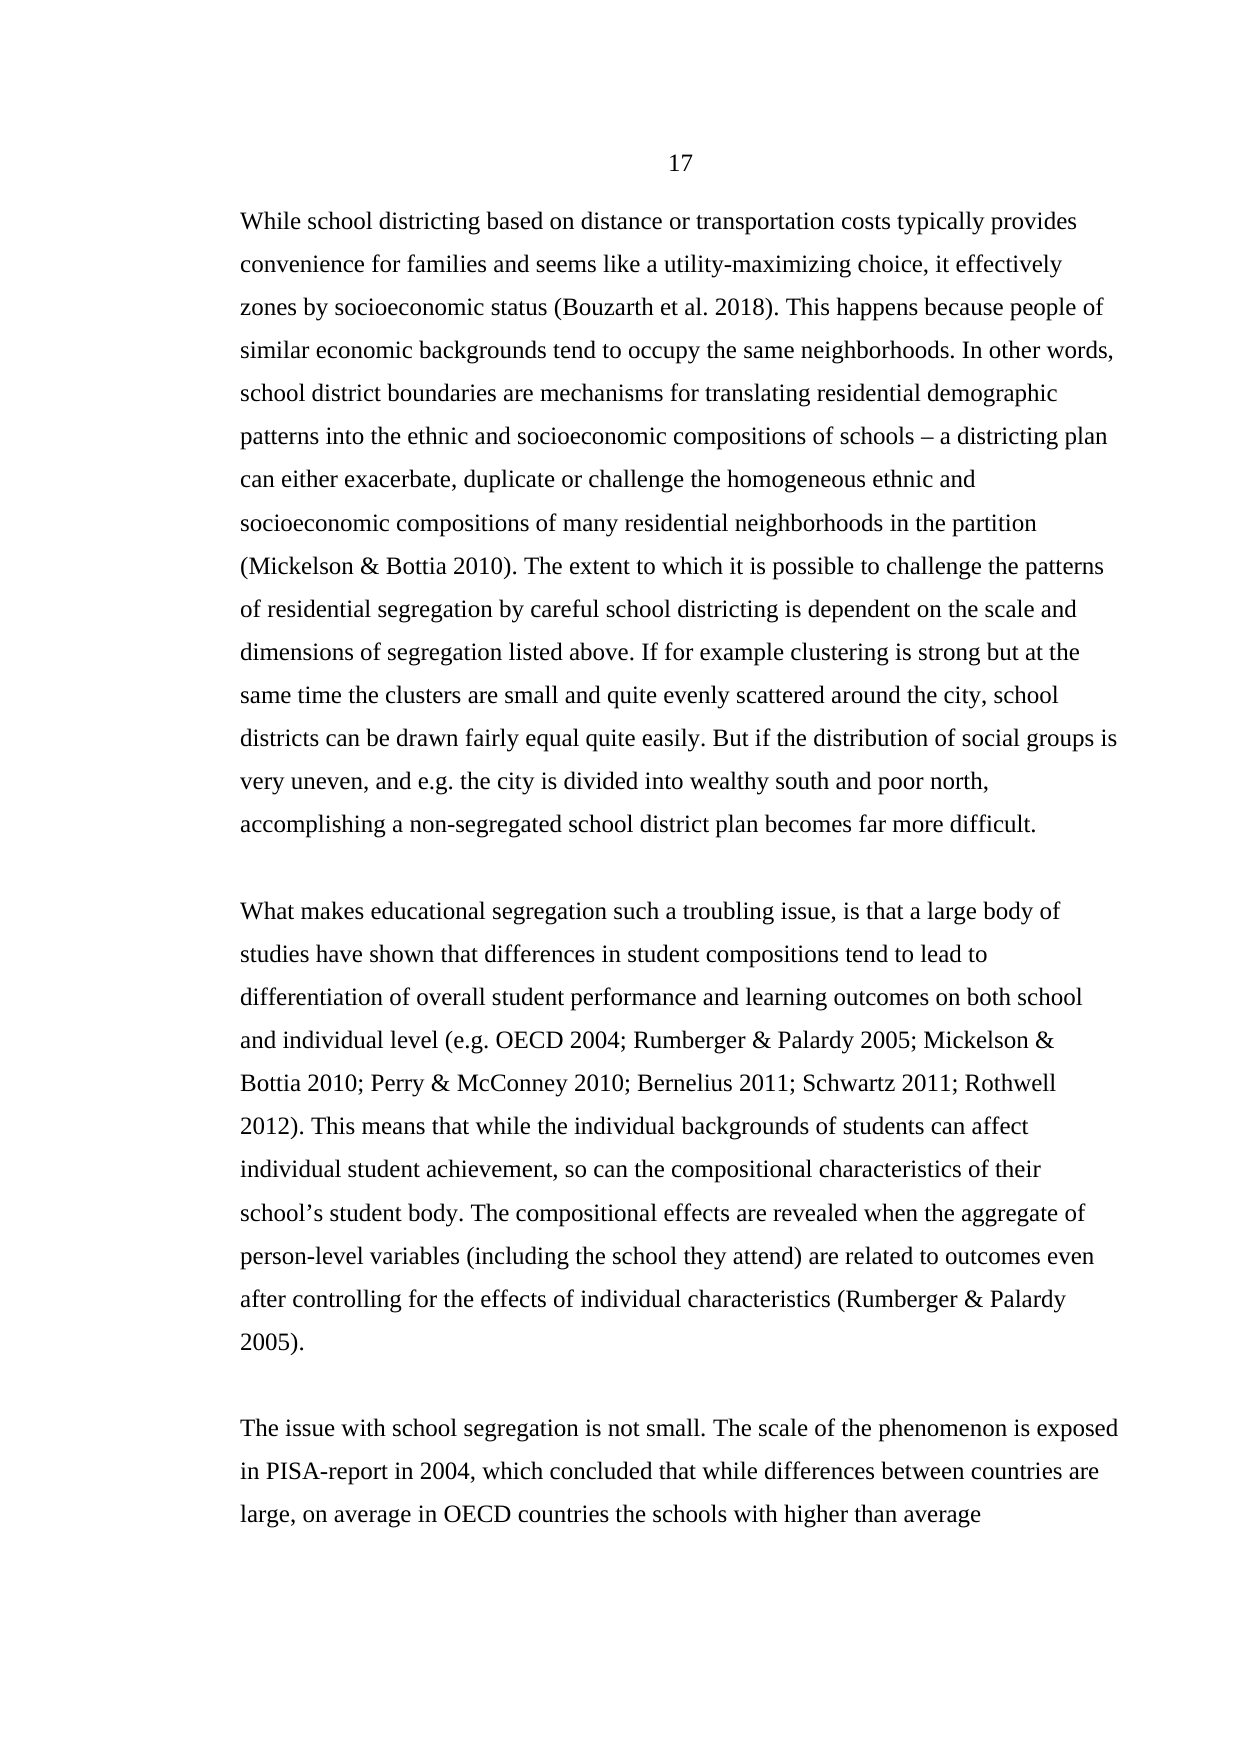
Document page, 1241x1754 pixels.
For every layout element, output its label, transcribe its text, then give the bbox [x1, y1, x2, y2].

text What makes educational segregation such a troubling issue, is that a large body of studies have shown that differences in student compositions tend to lead to differentiation of overall student performance and learning outcomes on both school and individual level (e.g. OECD 2004; Rumberger & Palardy 2005; Mickelson & Bottia 2010; Perry & McConney 2010; Bernelius 2011; Schwartz 2011; Rothwell 2012). This means that while the individual backgrounds of students can affect individual student achievement, so can the compositional characteristics of their school’s student body. The compositional effects are revealed when the aggregate of person-level variables (including the school they attend) are related to outcomes even after controlling for the effects of individual characteristics (Rumberger & Palardy 2005). [240, 896, 1121, 1356]
text The issue with school segregation is not small. The scale of the phenomenon is exposed in PISA-report in 2004, which concluded that while differences between countries are large, on average in OECD countries the schools with higher than average [240, 1413, 1121, 1528]
text While school districting based on distance or transportation costs typically provides convenience for families and seems like a utility-maximizing choice, it effectively zones by socioeconomic status (Bouzarth et al. 2018). This happens because people of similar economic backgrounds tend to occupy the same neighborhoods. In other words, school district boundaries are mechanisms for translating residential demographic patterns into the ethnic and socioeconomic compositions of schools – a districting plan can either exacerbate, duplicate or challenge the homogeneous ethnic and socioeconomic compositions of many residential neighborhoods in the partition (Mickelson & Bottia 2010). The extent to which it is possible to challenge the patterns of residential segregation by careful school districting is dependent on the scale and dimensions of segregation listed above. If for example clustering is strong but at the same time the clusters are small and quite evenly scattered around the city, school districts can be drawn fairly equal quite easily. But if the distribution of social groups is very uneven, and e.g. the city is divided into wealthy south and poor north, accomplishing a non-segregated school district plan becomes far more difficult. [240, 206, 1121, 838]
